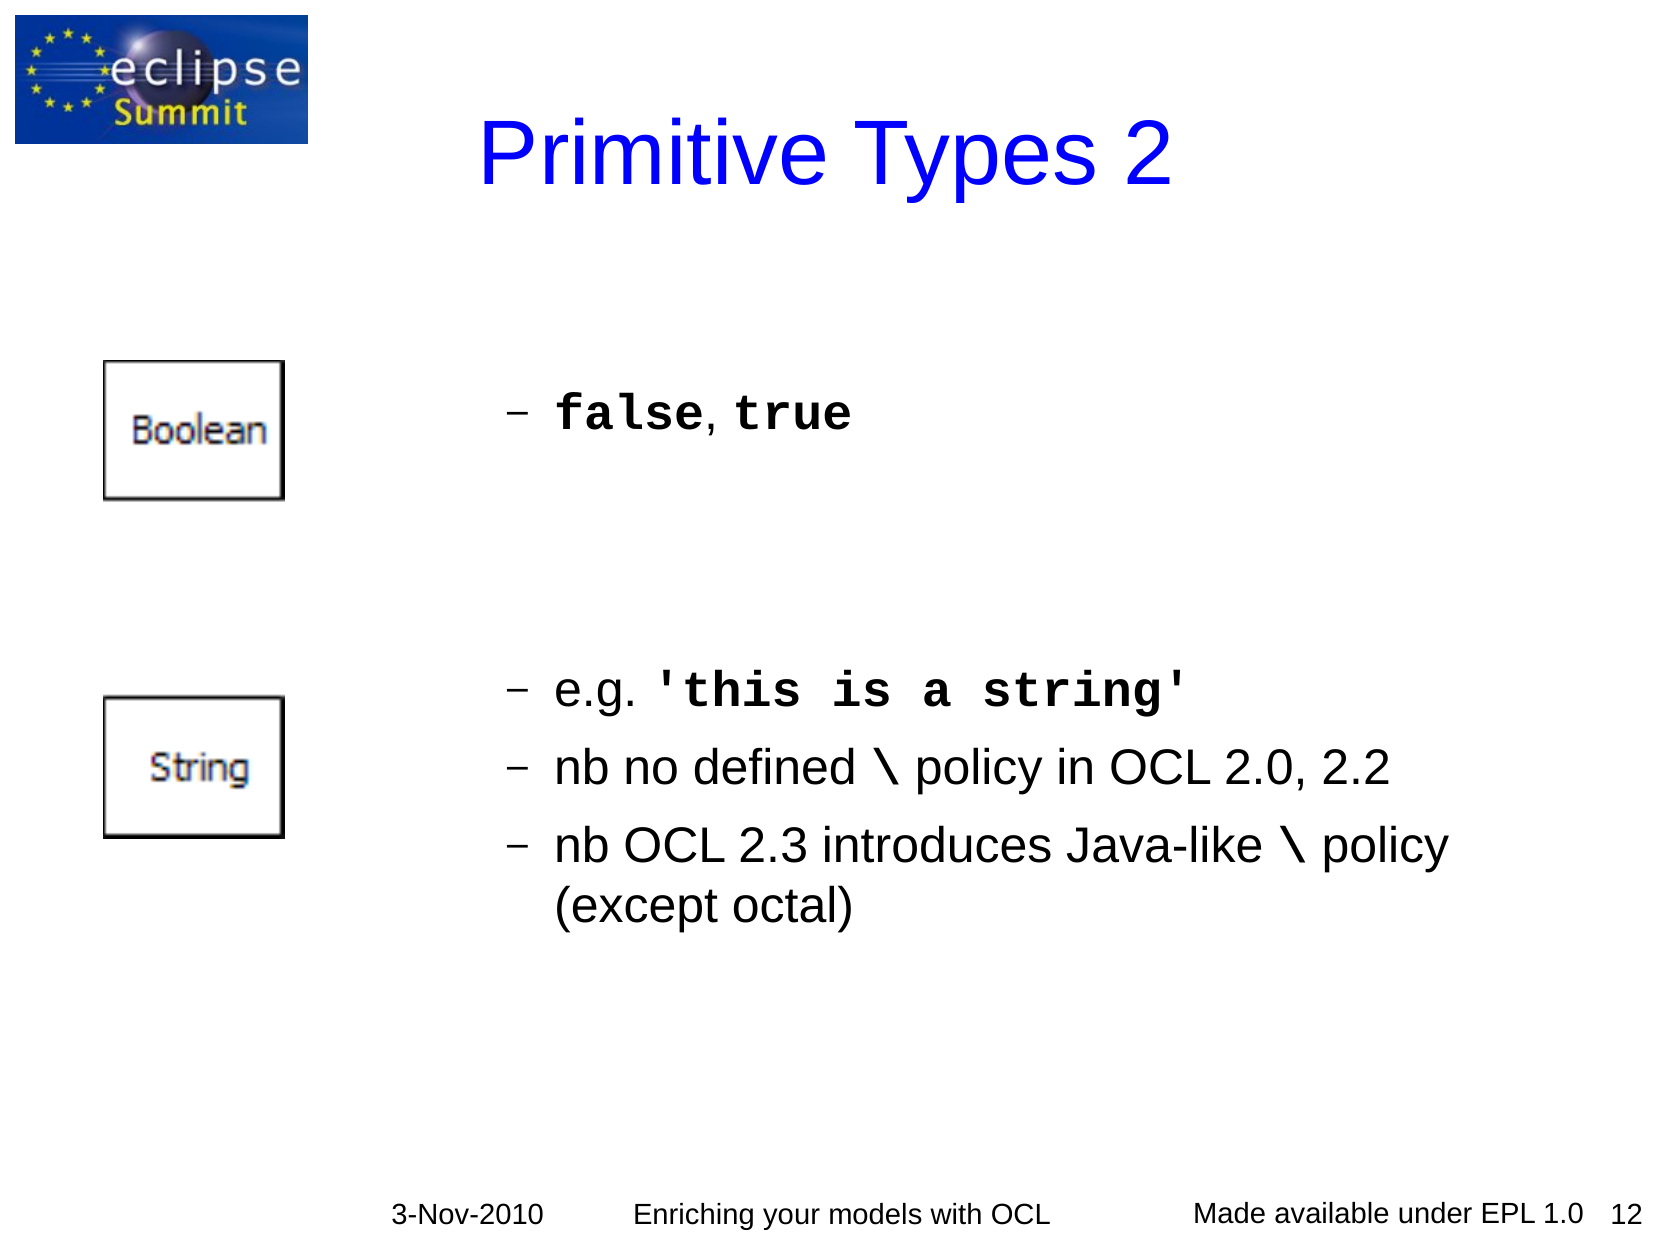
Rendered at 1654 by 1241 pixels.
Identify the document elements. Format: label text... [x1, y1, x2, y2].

picture [15, 15, 308, 144]
title Primitive Types 2 [82, 56, 1571, 250]
picture [103, 360, 285, 839]
list false, true e.g. 'this is a string' nb no defined \ policy in OCL 2.0, 2.2 nb OCL 2.3 introduces Java-like \ policy (except octal) [341, 290, 1571, 1094]
